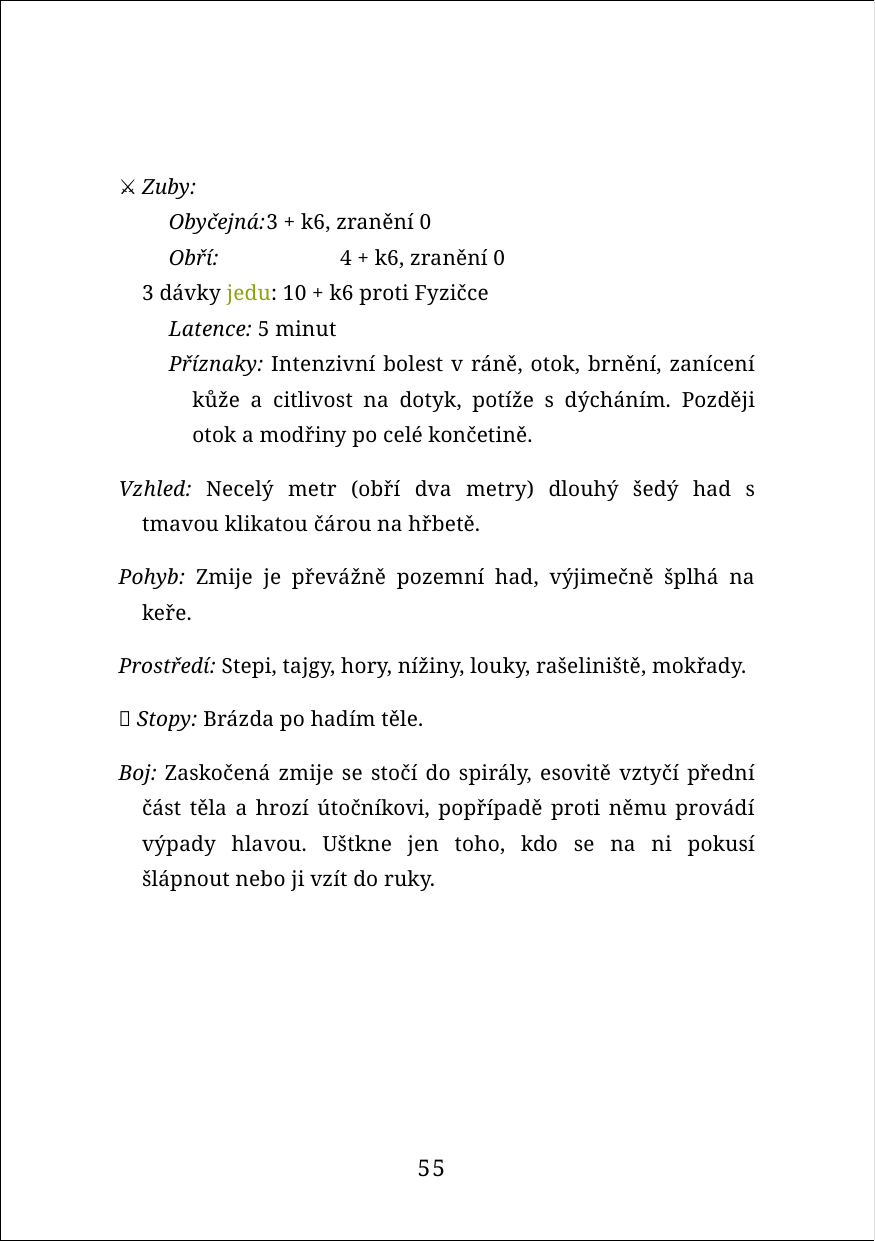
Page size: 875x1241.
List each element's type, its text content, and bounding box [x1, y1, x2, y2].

text ⚔ Zuby: [118, 172, 756, 200]
text Příznaky: Intenzivní bolest v ráně, otok, brnění, zanícení kůže a citlivost na dotyk, potíže s dýcháním. Později otok a modřiny po celé končetině. [168, 349, 756, 449]
text Boj: Zaskočená zmije se stočí do spirály, esovitě vztyčí přední část těla a hrozí útočníkovi, popřípadě proti němu provádí výpady hlavou. Uštkne jen toho, kdo se na ni pokusí šlápnout nebo ji vzít do ruky. [118, 758, 756, 893]
text Prostředí: Stepi, tajgy, hory, nížiny, louky, rašeliniště, mokřady. [118, 651, 756, 679]
text Latence: 5 minut [168, 314, 756, 342]
text Vzhled: Necelý metr (obří dva metry) dlouhý šedý had s tmavou klikatou čárou na hřbetě. [118, 474, 756, 538]
text Obří: 4 + k6, zranění 0 [168, 243, 756, 271]
text Pohyb: Zmije je převážně pozemní had, výjimečně šplhá na keře. [118, 562, 756, 626]
text Obyčejná: 3 + k6, zranění 0 [168, 207, 756, 236]
text 👣 Stopy: Brázda po hadím těle. [118, 704, 756, 733]
text 3 dávky jedu: 10 + k6 proti Fyzičce [142, 278, 756, 307]
